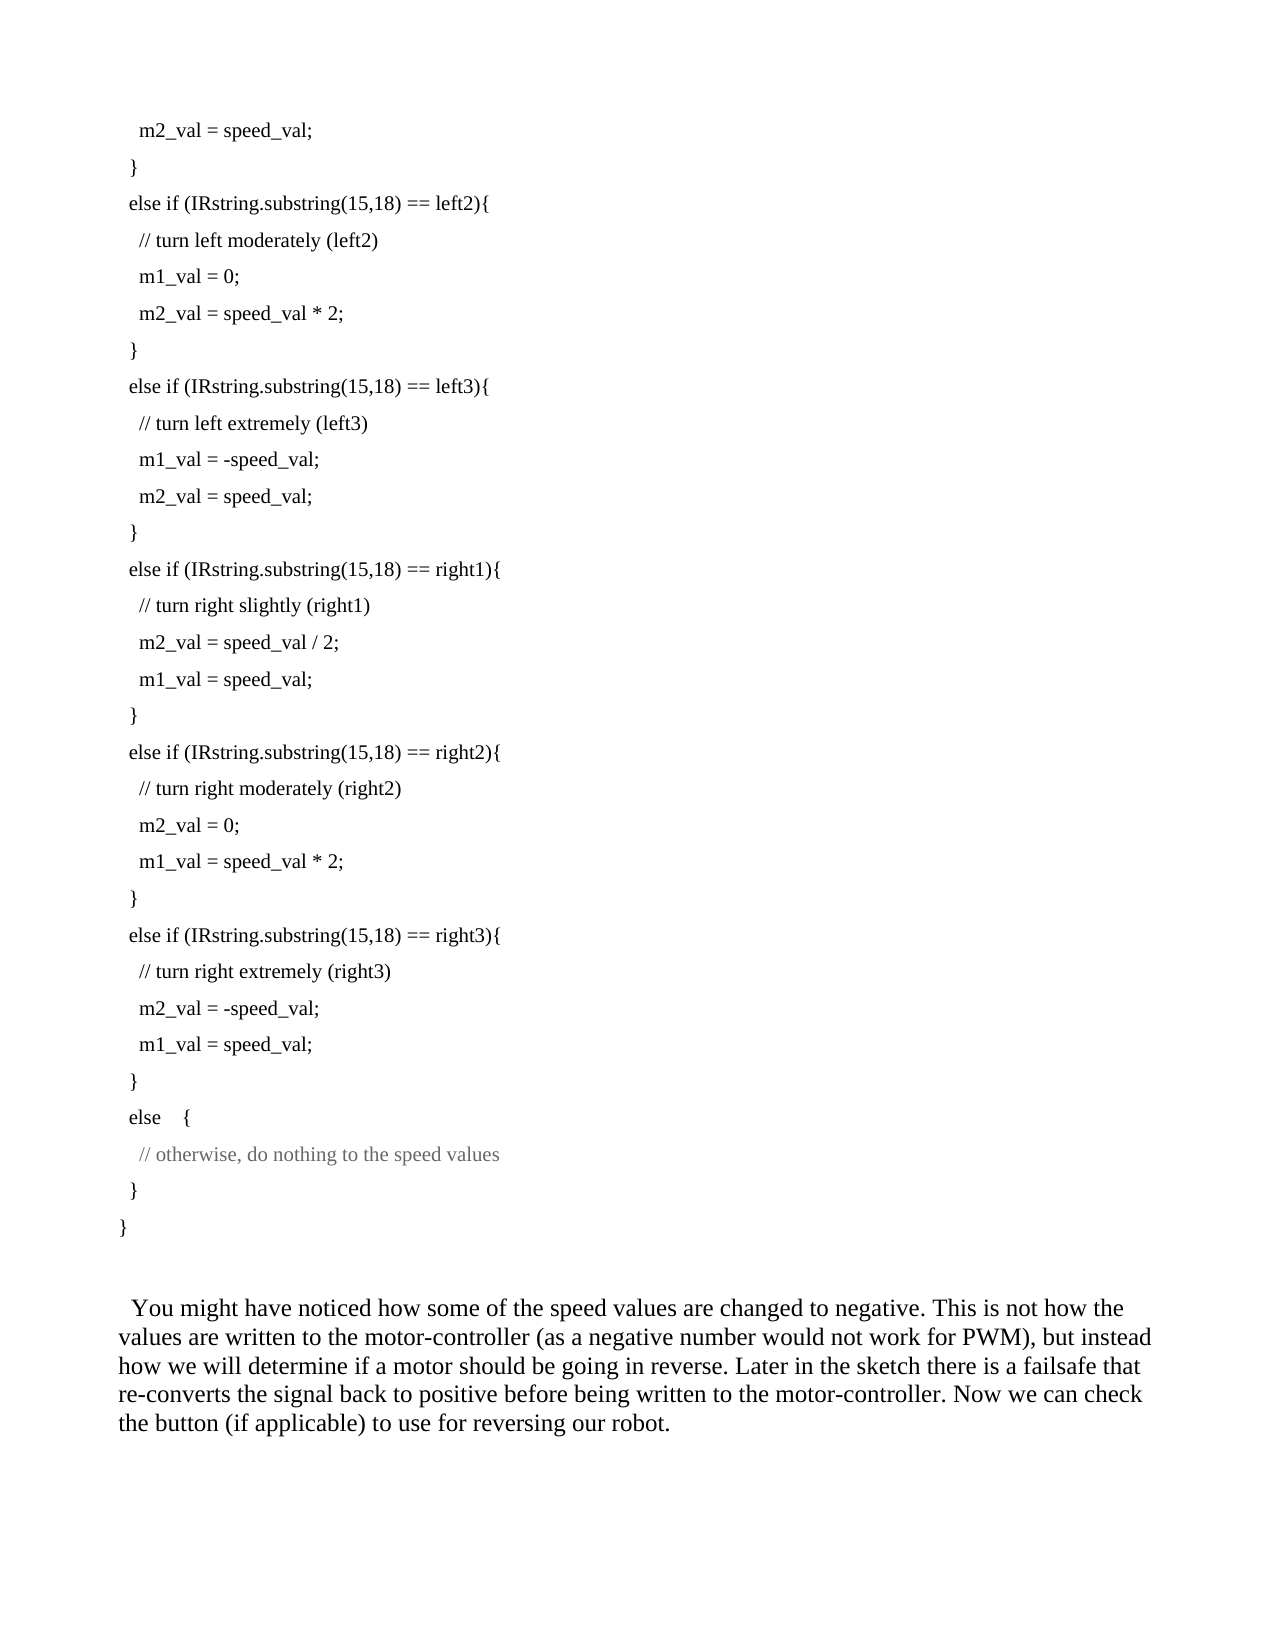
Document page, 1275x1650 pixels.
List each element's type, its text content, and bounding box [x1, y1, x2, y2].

text m1_val = -speed_val; [118, 447, 1157, 471]
text else if (IRstring.substring(15,18) == left2){ [118, 191, 1157, 215]
text } [118, 155, 1157, 179]
text // turn right moderately (right2) [118, 776, 1157, 800]
text You might have noticed how some of the speed values are changed to negative. This is not how the values are written to the motor-controller (as a negative number would not work for PWM), but instead how we will determine if a motor should be going in reverse. Later in the sketch there is a failsafe that re-converts the signal back to positive before being written to the motor-controller. Now we can check the button (if applicable) to use for reversing our robot. [118, 1293, 1157, 1437]
text m2_val = 0; [118, 813, 1157, 837]
text m1_val = speed_val * 2; [118, 849, 1157, 873]
text m1_val = 0; [118, 264, 1157, 288]
text else if (IRstring.substring(15,18) == left3){ [118, 374, 1157, 398]
text m1_val = speed_val; [118, 1032, 1157, 1056]
text else if (IRstring.substring(15,18) == right2){ [118, 740, 1157, 764]
text // turn right extremely (right3) [118, 959, 1157, 983]
text m2_val = -speed_val; [118, 996, 1157, 1020]
text m2_val = speed_val * 2; [118, 301, 1157, 325]
text } [118, 337, 1157, 362]
text else if (IRstring.substring(15,18) == right1){ [118, 557, 1157, 581]
text m1_val = speed_val; [118, 667, 1157, 691]
text m2_val = speed_val; [118, 484, 1157, 508]
text } [118, 1215, 1157, 1239]
text // turn left extremely (left3) [118, 411, 1157, 435]
text // otherwise, do nothing to the speed values [118, 1142, 1157, 1166]
text // turn right slightly (right1) [118, 593, 1157, 617]
text } [118, 703, 1157, 727]
text } [118, 1178, 1157, 1202]
text } [118, 1069, 1157, 1093]
text // turn left moderately (left2) [118, 228, 1157, 252]
text } [118, 886, 1157, 910]
text else if (IRstring.substring(15,18) == right3){ [118, 922, 1157, 947]
text m2_val = speed_val / 2; [118, 630, 1157, 654]
text m2_val = speed_val; [118, 118, 1157, 142]
text } [118, 520, 1157, 544]
text else { [118, 1105, 1157, 1129]
